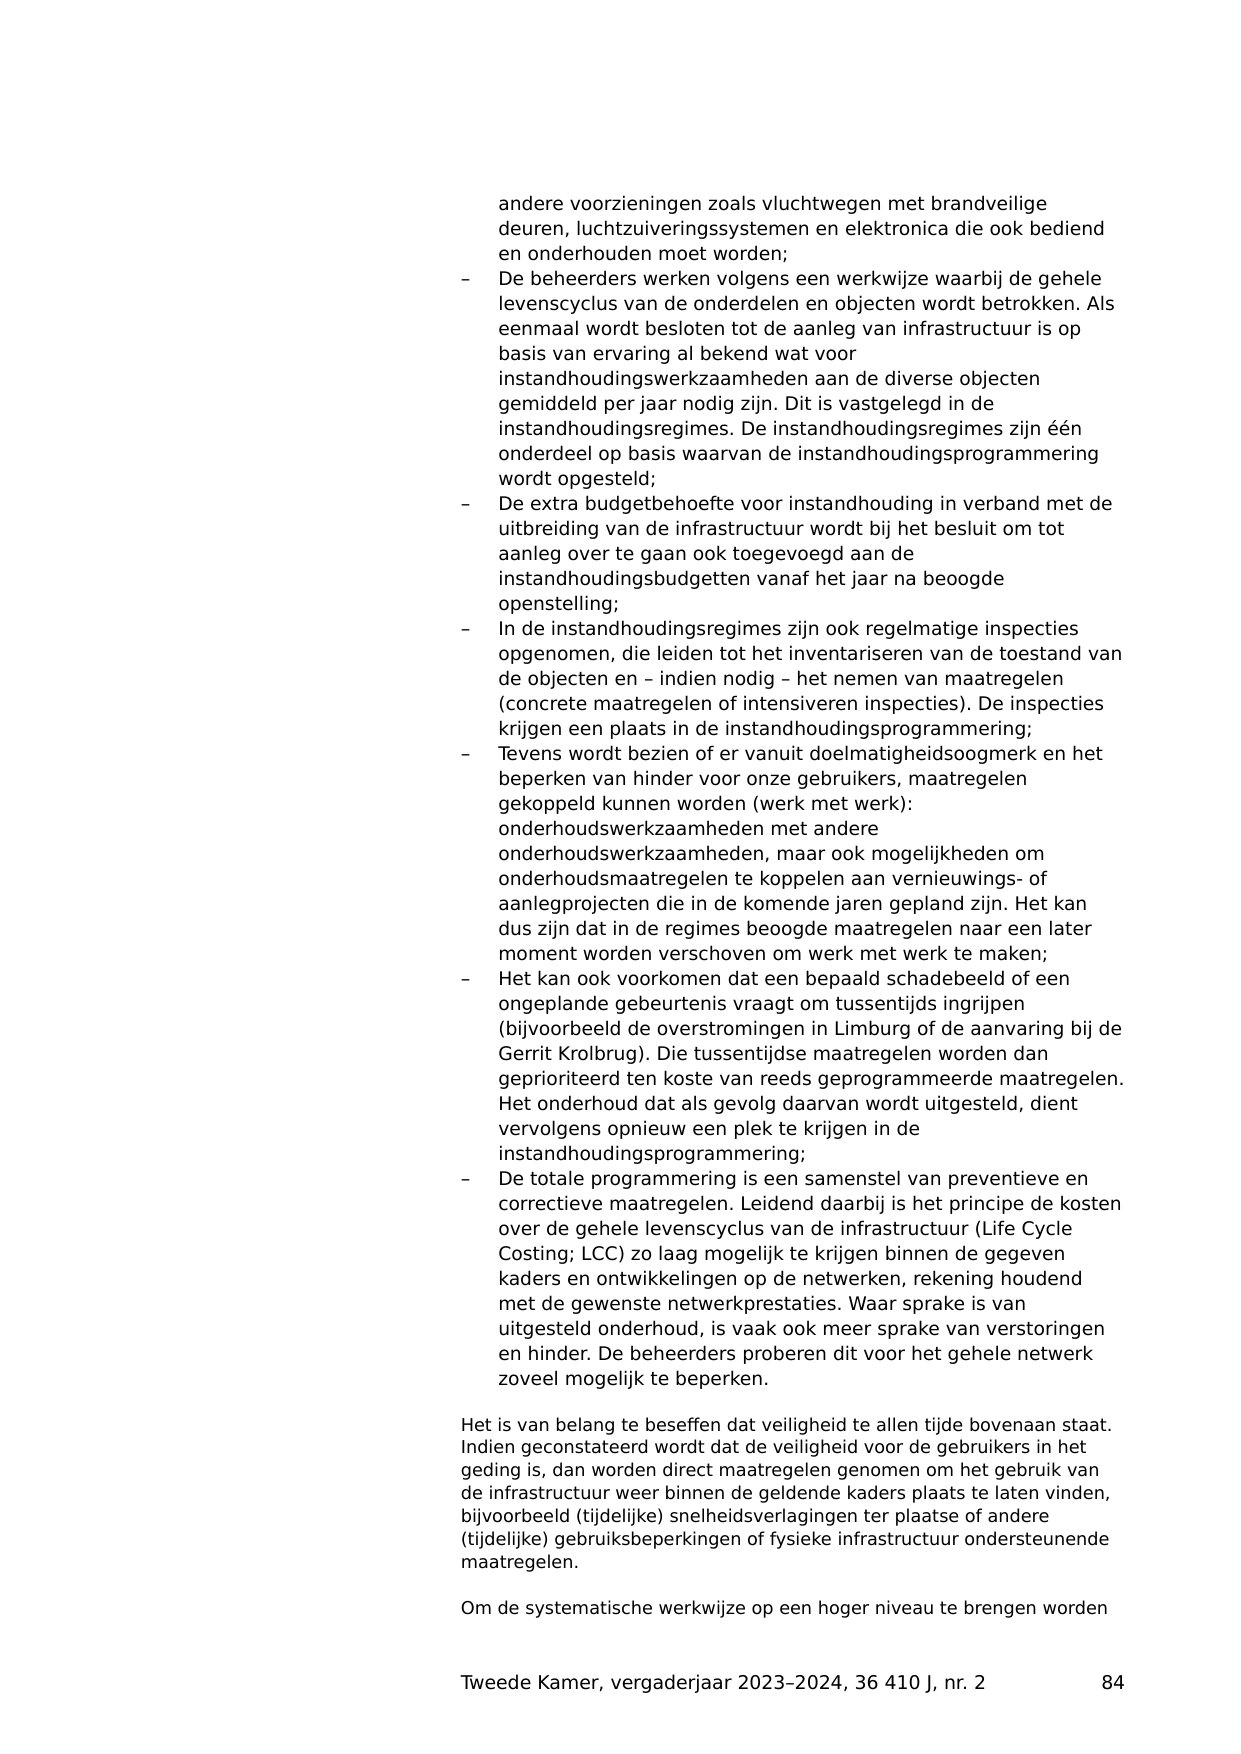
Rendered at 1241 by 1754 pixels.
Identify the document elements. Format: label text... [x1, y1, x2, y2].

list De extra budgetbehoefte voor instandhouding in verband met de uitbreiding van de infrastructuur wordt bij het besluit om tot aanleg over te gaan ook toegevoegd aan de instandhoudingsbudgetten vanaf het jaar na beoogde openstelling; [461, 491, 1125, 616]
list Tevens wordt bezien of er vanuit doelmatigheidsoogmerk en het beperken van hinder voor onze gebruikers, maatregelen gekoppeld kunnen worden (werk met werk): onderhoudswerkzaamheden met andere onderhoudswerkzaamheden, maar ook mogelijkheden om onderhoudsmaatregelen te koppelen aan vernieuwings- of aanlegprojecten die in de komende jaren gepland zijn. Het kan dus zijn dat in de regimes beoogde maatregelen naar een later moment worden verschoven om werk met werk te maken; [461, 741, 1125, 966]
list De beheerders werken volgens een werkwijze waarbij de gehele levenscyclus van de onderdelen en objecten wordt betrokken. Als eenmaal wordt besloten tot de aanleg van infrastructuur is op basis van ervaring al bekend wat voor instandhoudingswerkzaamheden aan de diverse objecten gemiddeld per jaar nodig zijn. Dit is vastgelegd in de instandhoudingsregimes. De instandhoudingsregimes zijn één onderdeel op basis waarvan de instandhoudingsprogrammering wordt opgesteld; [461, 266, 1125, 491]
text Om de systematische werkwijze op een hoger niveau te brengen worden [461, 1596, 1125, 1619]
list Het kan ook voorkomen dat een bepaald schadebeeld of een ongeplande gebeurtenis vraagt om tussentijds ingrijpen (bijvoorbeeld de overstromingen in Limburg of de aanvaring bij de Gerrit Krolbrug). Die tussentijdse maatregelen worden dan geprioriteerd ten koste van reeds geprogrammeerde maatregelen. Het onderhoud dat als gevolg daarvan wordt uitgesteld, dient vervolgens opnieuw een plek te krijgen in de instandhoudingsprogrammering; [461, 966, 1125, 1166]
list andere voorzieningen zoals vluchtwegen met brandveilige deuren, luchtzuiveringssystemen en elektronica die ook bediend en onderhouden moet worden; [461, 191, 1125, 266]
list De totale programmering is een samenstel van preventieve en correctieve maatregelen. Leidend daarbij is het principe de kosten over de gehele levenscyclus van de infrastructuur (Life Cycle Costing; LCC) zo laag mogelijk te krijgen binnen de gegeven kaders en ontwikkelingen op de netwerken, rekening houdend met de gewenste netwerkprestaties. Waar sprake is van uitgesteld onderhoud, is vaak ook meer sprake van verstoringen en hinder. De beheerders proberen dit voor het gehele netwerk zoveel mogelijk te beperken. [461, 1166, 1125, 1391]
list In de instandhoudingsregimes zijn ook regelmatige inspecties opgenomen, die leiden tot het inventariseren van de toestand van de objecten en – indien nodig – het nemen van maatregelen (concrete maatregelen of intensiveren inspecties). De inspecties krijgen een plaats in de instandhoudingsprogrammering; [461, 616, 1125, 741]
text Het is van belang te beseffen dat veiligheid te allen tijde bovenaan staat. Indien geconstateerd wordt dat de veiligheid voor de gebruikers in het geding is, dan worden direct maatregelen genomen om het gebruik van de infrastructuur weer binnen de geldende kaders plaats te laten vinden, bijvoorbeeld (tijdelijke) snelheidsverlagingen ter plaatse of andere (tijdelijke) gebruiksbeperkingen of fysieke infrastructuur ondersteunende maatregelen. [461, 1413, 1125, 1573]
